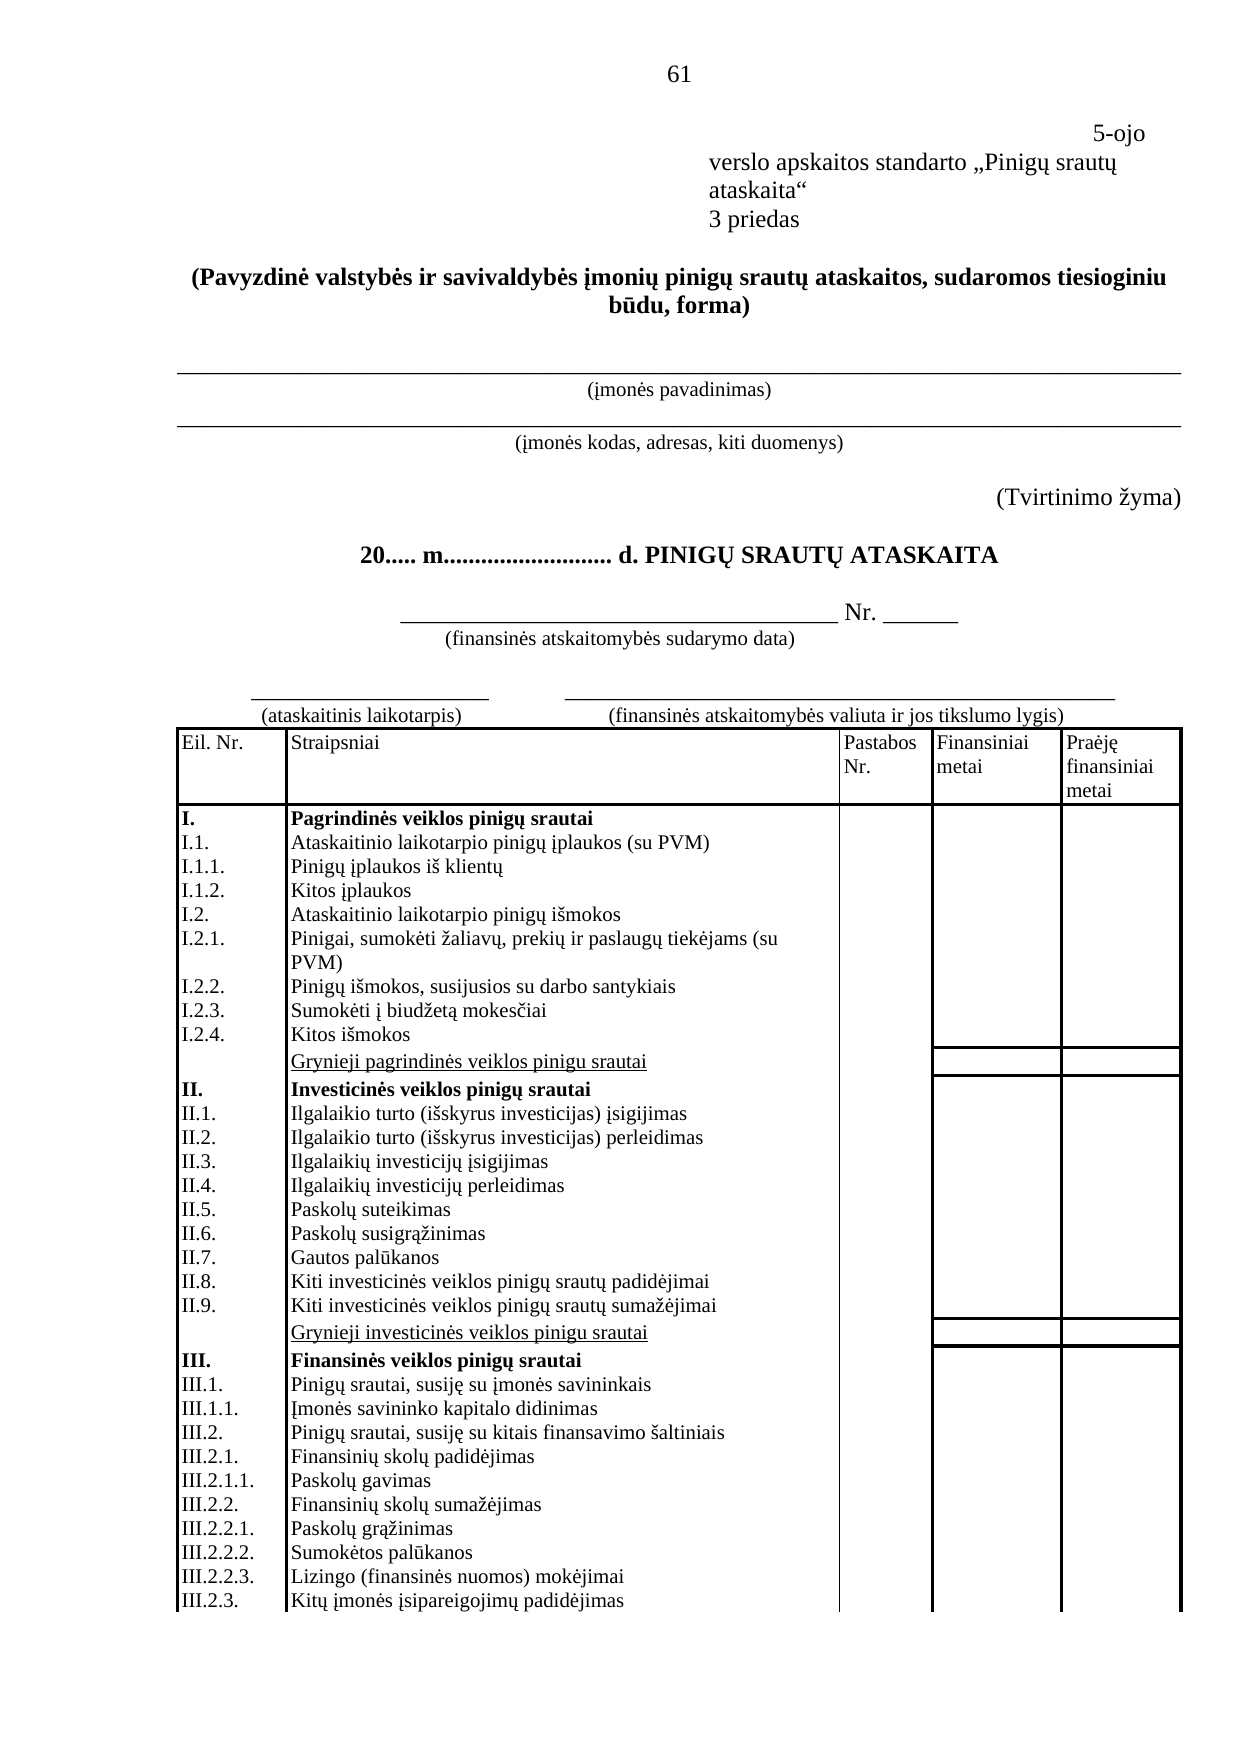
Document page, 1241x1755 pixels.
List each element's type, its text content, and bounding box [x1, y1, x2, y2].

table_cell [1063, 1022, 1179, 1046]
table_cell [1063, 878, 1179, 902]
table_cell [934, 902, 1060, 926]
table_cell III.2.1.1. [179, 1468, 285, 1492]
table_cell I.2. [179, 902, 285, 926]
table_cell [934, 1245, 1060, 1269]
table_cell Ataskaitinio laikotarpio pinigų įplaukos (su PVM) [288, 830, 839, 854]
table_cell [840, 1588, 931, 1612]
table_cell [934, 1022, 1060, 1046]
table_cell [840, 1396, 931, 1420]
table_header Pastabos Nr. [840, 730, 931, 802]
table_cell [1063, 1245, 1179, 1269]
table_cell Pinigų išmokos, susijusios su darbo santykiais [288, 974, 839, 998]
table_cell [934, 1320, 1060, 1344]
table_cell II.8. [179, 1269, 285, 1293]
table_cell [1063, 1293, 1179, 1317]
table_cell [934, 1077, 1060, 1101]
text ___________________ ____________________________________________ [177, 674, 1181, 703]
table_cell Paskolų gavimas [288, 1468, 839, 1492]
table_header Eil. Nr. [179, 730, 285, 802]
table_cell Grynieji pagrindinės veiklos pinigu srautai [288, 1046, 839, 1073]
table_cell [934, 926, 1060, 974]
table_cell [840, 854, 931, 878]
table_cell [840, 1317, 931, 1344]
table_cell III.1.1. [179, 1396, 285, 1420]
table_cell [1063, 1372, 1179, 1396]
table_cell [840, 806, 931, 830]
table_cell [1063, 1348, 1179, 1372]
table_cell [840, 1540, 931, 1564]
table_cell [1063, 1049, 1179, 1073]
table_cell [934, 1269, 1060, 1293]
table_cell [840, 902, 931, 926]
table_cell [934, 1420, 1060, 1444]
table_cell [1063, 1101, 1179, 1125]
table_cell Kitų įmonės įsipareigojimų padidėjimas [288, 1588, 839, 1612]
text ataskaita“ [177, 176, 1181, 204]
table_cell [934, 1221, 1060, 1245]
table_cell III.2.2.2. [179, 1540, 285, 1564]
table_cell [934, 1516, 1060, 1540]
table_cell Finansinės veiklos pinigų srautai [288, 1344, 839, 1372]
table_cell Lizingo (finansinės nuomos) mokėjimai [288, 1564, 839, 1588]
table_cell [934, 1588, 1060, 1612]
table_cell [179, 1317, 285, 1344]
table_cell [1063, 998, 1179, 1022]
table_cell [840, 1293, 931, 1317]
table_cell II.5. [179, 1197, 285, 1221]
text 5-ojo verslo apskaitos standarto „Pinigų srautų [709, 118, 1181, 176]
table_cell [934, 1564, 1060, 1588]
text ___________________________________ Nr. ______ [177, 597, 1181, 626]
table_cell I.1.1. [179, 854, 285, 878]
text (Tvirtinimo žyma) [177, 482, 1181, 511]
table_cell [1063, 1269, 1179, 1293]
table_cell [840, 1173, 931, 1197]
table_cell [840, 1074, 931, 1101]
table_cell [934, 974, 1060, 998]
table_cell [840, 1420, 931, 1444]
table_cell Pinigų srautai, susiję su įmonės savininkais [288, 1372, 839, 1396]
table_cell Pinigų srautai, susiję su kitais finansavimo šaltiniais [288, 1420, 839, 1444]
table_cell [840, 1269, 931, 1293]
table_cell Įmonės savininko kapitalo didinimas [288, 1396, 839, 1420]
table_cell Pinigai, sumokėti žaliavų, prekių ir paslaugų tiekėjams (su PVM) [288, 926, 839, 974]
table_cell III.2.2.1. [179, 1516, 285, 1540]
table_cell II.7. [179, 1245, 285, 1269]
table_header Finansiniai metai [934, 730, 1060, 802]
table_cell III.1. [179, 1372, 285, 1396]
table_cell [1063, 974, 1179, 998]
table_cell Kiti investicinės veiklos pinigų srautų sumažėjimai [288, 1293, 839, 1317]
table_cell [1063, 1197, 1179, 1221]
table_cell [1063, 1420, 1179, 1444]
table_cell Kitos išmokos [288, 1022, 839, 1046]
table_cell Ilgalaikio turto (išskyrus investicijas) įsigijimas [288, 1101, 839, 1125]
table_cell Sumokėtos palūkanos [288, 1540, 839, 1564]
table_cell [840, 1245, 931, 1269]
table_cell [934, 806, 1060, 830]
table_cell I.2.3. [179, 998, 285, 1022]
table_cell [840, 974, 931, 998]
table_cell III.2. [179, 1420, 285, 1444]
table_cell [840, 1149, 931, 1173]
table_cell [934, 1492, 1060, 1516]
table_cell [934, 1444, 1060, 1468]
table_cell [1063, 1588, 1179, 1612]
table_cell [934, 1125, 1060, 1149]
table_cell [1063, 1564, 1179, 1588]
table_cell [934, 1049, 1060, 1073]
table_cell [840, 878, 931, 902]
table_cell [934, 1173, 1060, 1197]
text (finansinės atskaitomybės sudarymo data) [177, 626, 1181, 650]
table_cell [934, 1293, 1060, 1317]
table_cell [840, 1046, 931, 1073]
table_cell Ilgalaikių investicijų įsigijimas [288, 1149, 839, 1173]
table_cell Pagrindinės veiklos pinigų srautai [288, 806, 839, 830]
table_cell Pinigų įplaukos iš klientų [288, 854, 839, 878]
table_cell I.2.4. [179, 1022, 285, 1046]
text 3 priedas [177, 204, 1181, 233]
table_cell II.4. [179, 1173, 285, 1197]
table_cell [840, 1022, 931, 1046]
table_cell Paskolų suteikimas [288, 1197, 839, 1221]
table_cell Paskolų grąžinimas [288, 1516, 839, 1540]
table_cell [840, 1197, 931, 1221]
table_cell I. [179, 806, 285, 830]
table_cell Finansinių skolų sumažėjimas [288, 1492, 839, 1516]
table_cell [1063, 926, 1179, 974]
table_cell [1063, 1492, 1179, 1516]
table_cell I.2.1. [179, 926, 285, 974]
table_cell [1063, 1396, 1179, 1420]
table_cell III.2.2. [179, 1492, 285, 1516]
table_cell [934, 878, 1060, 902]
table_cell [1063, 1173, 1179, 1197]
table_cell [840, 1101, 931, 1125]
table_cell II.1. [179, 1101, 285, 1125]
text (įmonės pavadinimas) [177, 377, 1181, 401]
table_cell [840, 1221, 931, 1245]
table_cell [840, 1564, 931, 1588]
table_cell Grynieji investicinės veiklos pinigu srautai [288, 1317, 839, 1344]
table_cell [840, 1516, 931, 1540]
table_cell Kiti investicinės veiklos pinigų srautų padidėjimai [288, 1269, 839, 1293]
text (Pavyzdinė valstybės ir savivaldybės įmonių pinigų srautų ataskaitos, sudaromos tiesioginiu būdu, forma) [177, 262, 1181, 319]
table_cell II.3. [179, 1149, 285, 1173]
table_cell [1063, 806, 1179, 830]
table_cell III.2.1. [179, 1444, 285, 1468]
table_cell [1063, 1516, 1179, 1540]
table_cell I.2.2. [179, 974, 285, 998]
table_cell [934, 854, 1060, 878]
table_cell [1063, 1444, 1179, 1468]
table_cell [179, 1046, 285, 1073]
table_cell [934, 1149, 1060, 1173]
table_cell [840, 1344, 931, 1372]
text 20..... m........................... d. PINIGŲ SRAUTŲ ATASKAITA [177, 540, 1181, 569]
table_cell [840, 926, 931, 974]
table_cell [1063, 1125, 1179, 1149]
table_cell [1063, 1077, 1179, 1101]
table_cell II. [179, 1074, 285, 1101]
table_cell III.2.2.3. [179, 1564, 285, 1588]
table_cell [1063, 854, 1179, 878]
table_cell [1063, 1149, 1179, 1173]
text (ataskaitinis laikotarpis) (finansinės atskaitomybės valiuta ir jos tikslumo lygis) [177, 703, 1181, 727]
table_cell Investicinės veiklos pinigų srautai [288, 1074, 839, 1101]
table_cell [1063, 830, 1179, 854]
table_cell II.6. [179, 1221, 285, 1245]
table_cell [1063, 1540, 1179, 1564]
table_cell [934, 1101, 1060, 1125]
table_cell [934, 830, 1060, 854]
table_cell Paskolų susigrąžinimas [288, 1221, 839, 1245]
table_cell II.2. [179, 1125, 285, 1149]
table_cell [1063, 1320, 1179, 1344]
table_cell Ilgalaikio turto (išskyrus investicijas) perleidimas [288, 1125, 839, 1149]
table_cell [934, 1348, 1060, 1372]
table_cell I.1. [179, 830, 285, 854]
table_cell [840, 1372, 931, 1396]
table_cell II.9. [179, 1293, 285, 1317]
table_cell [1063, 1221, 1179, 1245]
table_cell [840, 1468, 931, 1492]
text (įmonės kodas, adresas, kiti duomenys) [177, 430, 1181, 454]
table_cell Ataskaitinio laikotarpio pinigų išmokos [288, 902, 839, 926]
table_cell [840, 1444, 931, 1468]
table_cell [934, 1540, 1060, 1564]
table_header Straipsniai [288, 730, 839, 802]
table_cell [840, 1125, 931, 1149]
table_cell [934, 1396, 1060, 1420]
table_cell Kitos įplaukos [288, 878, 839, 902]
table_cell III.2.3. [179, 1588, 285, 1612]
table_header Praėję finansiniai metai [1063, 730, 1179, 802]
table_cell III. [179, 1344, 285, 1372]
table_cell Gautos palūkanos [288, 1245, 839, 1269]
table_cell Finansinių skolų padidėjimas [288, 1444, 839, 1468]
table_cell [934, 998, 1060, 1022]
table_cell [934, 1197, 1060, 1221]
table_cell Sumokėti į biudžetą mokesčiai [288, 998, 839, 1022]
table_cell [934, 1468, 1060, 1492]
table_cell [1063, 1468, 1179, 1492]
table_cell [934, 1372, 1060, 1396]
table_cell [840, 998, 931, 1022]
table_cell [840, 1492, 931, 1516]
table_cell Ilgalaikių investicijų perleidimas [288, 1173, 839, 1197]
table_cell [840, 830, 931, 854]
table_cell I.1.2. [179, 878, 285, 902]
table_cell [1063, 902, 1179, 926]
